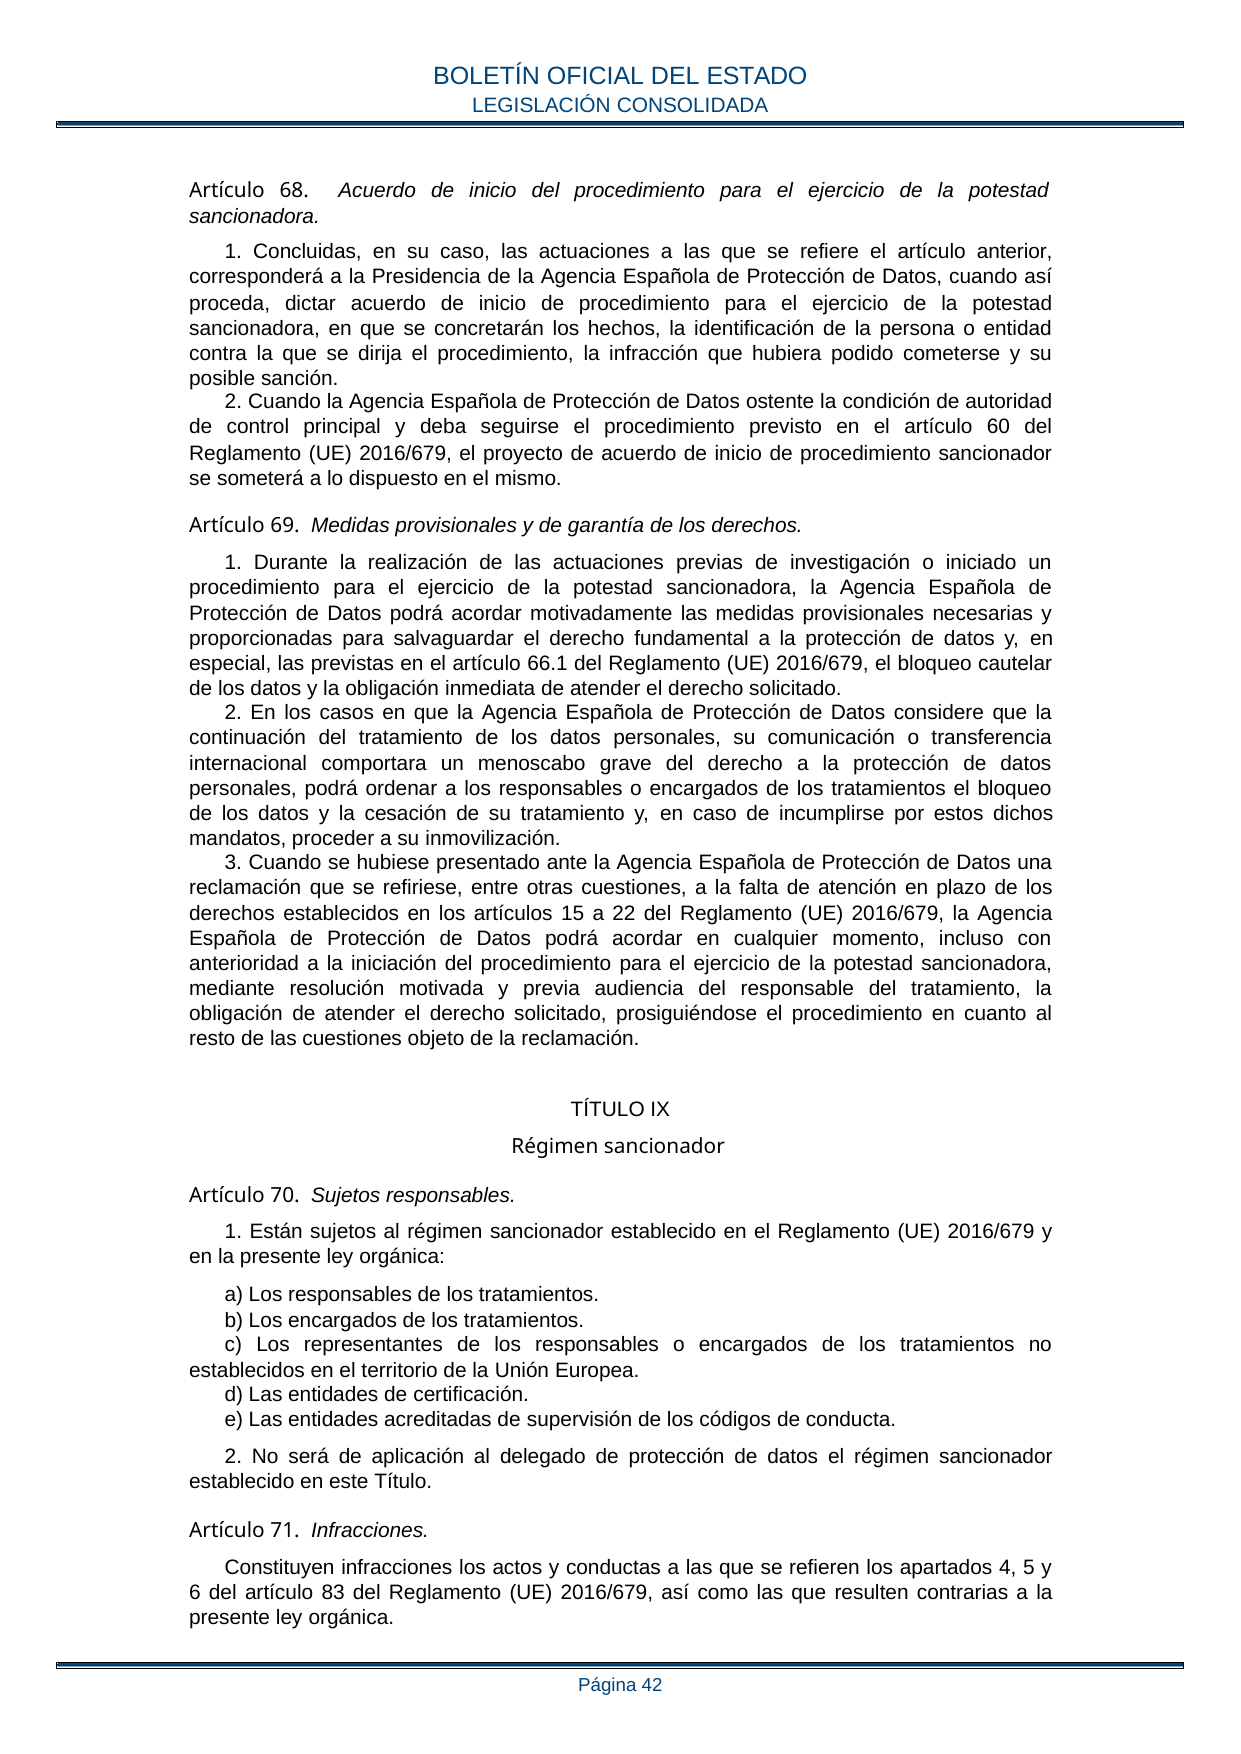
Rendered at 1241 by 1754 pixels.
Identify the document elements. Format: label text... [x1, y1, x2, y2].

text Artículo 71. Infracciones. [189, 1514, 457, 1543]
text proceda, dictar acuerdo de inicio de procedimiento para el ejercicio de la potestad [189, 290, 1076, 315]
text Régimen sancionador [511, 1129, 754, 1159]
text se someterá a lo dispuesto en el mismo. [189, 465, 1076, 490]
text sancionadora, en que se concretarán los hechos, la identificación de la persona o entidad [189, 315, 1076, 340]
text a) Los responsables de los tratamientos. [224, 1277, 624, 1307]
text d) Las entidades de certificación. [224, 1377, 554, 1402]
text obligación de atender el derecho solicitado, prosiguiéndose el procedimiento en cuanto al [189, 1000, 1076, 1025]
text en la presente ley orgánica: [189, 1240, 470, 1270]
text 1 [224, 1215, 236, 1240]
text BOLETÍN OFICIAL DEL ESTADO [433, 56, 832, 92]
text internacional comportara un menoscabo grave del derecho a la protección de datos [189, 750, 1076, 775]
picture [57, 1663, 1183, 1668]
text de los datos y la obligación inmediata de atender el derecho solicitado. [189, 675, 1076, 700]
text 1. Concluidas, en su caso, las actuaciones a las que se refiere el artículo anterior, [224, 235, 1076, 260]
text de los datos y la cesación de su tratamiento y, en caso de incumplirse por estos dichos [189, 800, 1076, 825]
text Artículo 69. Medidas provisionales y de garantía de los derechos. [189, 509, 831, 538]
text contra la que se dirija el procedimiento, la infracción que hubiera podido cometerse y su [189, 340, 1076, 365]
text continuación del tratamiento de los datos personales, su comunicación o transferencia [189, 721, 1076, 750]
text b) Los encargados de los tratamientos. [224, 1307, 624, 1327]
text 2 [224, 1440, 236, 1465]
text e) Las entidades acreditadas de supervisión de los códigos de conducta. [224, 1402, 921, 1432]
text proporcionadas para salvaguardar el derecho fundamental a la protección de datos y, en [189, 625, 1076, 650]
text presente ley orgánica. [189, 1601, 419, 1630]
text del artículo 83 del Reglamento (UE) 2016/679, así como las que resulten contrarias a la [209, 1576, 1076, 1605]
text Artículo 68. Acuerdo de inicio del procedimiento para el ejercicio de la potestad [189, 173, 1076, 203]
text 1. Durante la realización de las actuaciones previas de investigación o iniciado un [224, 546, 1076, 571]
text 3. Cuando se hubiese presentado ante la Agencia Española de Protección de Datos una [224, 846, 1076, 871]
text procedimiento para el ejercicio de la potestad sancionadora, la Agencia Española de [189, 571, 1076, 600]
picture [57, 122, 1183, 127]
text reclamación que se refiriese, entre otras cuestiones, a la falta de atención en plazo de los [189, 871, 1076, 900]
text . Están sujetos al régimen sancionador establecido en el Reglamento (UE) 2016/679 y [236, 1215, 1076, 1245]
text 2. En los casos en que la Agencia Española de Protección de Datos considere que la [224, 696, 1076, 721]
text Página 42 [578, 1670, 687, 1697]
text anterioridad a la iniciación del procedimiento para el ejercicio de la potestad sancionadora, [189, 950, 1076, 975]
text sancionadora. [189, 203, 1076, 228]
text LEGISLACIÓN CONSOLIDADA [472, 89, 793, 118]
text de control principal y deba seguirse el procedimiento previsto en el artículo 60 del [189, 410, 1076, 440]
text mediante resolución motivada y previa audiencia del responsable del tratamiento, la [189, 975, 1076, 1000]
text personales, podrá ordenar a los responsables o encargados de los tratamientos el bloqueo [189, 775, 1076, 800]
text resto de las cuestiones objeto de la reclamación. [189, 1025, 1076, 1050]
text 6 [189, 1576, 209, 1601]
text . Cuando la Agencia Española de Protección de Datos ostente la condición de autoridad [236, 385, 1076, 410]
text . No será de aplicación al delegado de protección de datos el régimen sancionador [236, 1440, 1076, 1470]
text 2 [224, 385, 236, 410]
text TÍTULO IX [570, 1093, 695, 1123]
text Española de Protección de Datos podrá acordar en cualquier momento, incluso con [189, 925, 1076, 950]
text especial, las previstas en el artículo 66.1 del Reglamento (UE) 2016/679, el bloqueo cautelar [189, 650, 1076, 675]
text Artículo 70. Sujetos responsables. [189, 1178, 544, 1208]
text Constituyen infracciones los actos y conductas a las que se refieren los apartados 4, 5 y [224, 1551, 1076, 1576]
text establecido en este Título. [189, 1465, 457, 1495]
text Protección de Datos podrá acordar motivadamente las medidas provisionales necesarias y [189, 600, 1076, 625]
text corresponderá a la Presidencia de la Agencia Española de Protección de Datos, cuando así [189, 260, 1076, 290]
text c) Los representantes de los responsables o encargados de los tratamientos no [224, 1327, 1076, 1357]
text posible sanción. [189, 365, 1076, 390]
text mandatos, proceder a su inmovilización. [189, 825, 1076, 850]
text derechos establecidos en los artículos 15 a 22 del Reglamento (UE) 2016/679, la Agencia [189, 900, 1076, 925]
text Reglamento (UE) 2016/679, el proyecto de acuerdo de inicio de procedimiento sancionador [189, 440, 1076, 465]
text establecidos en el territorio de la Unión Europea. [189, 1357, 1076, 1382]
